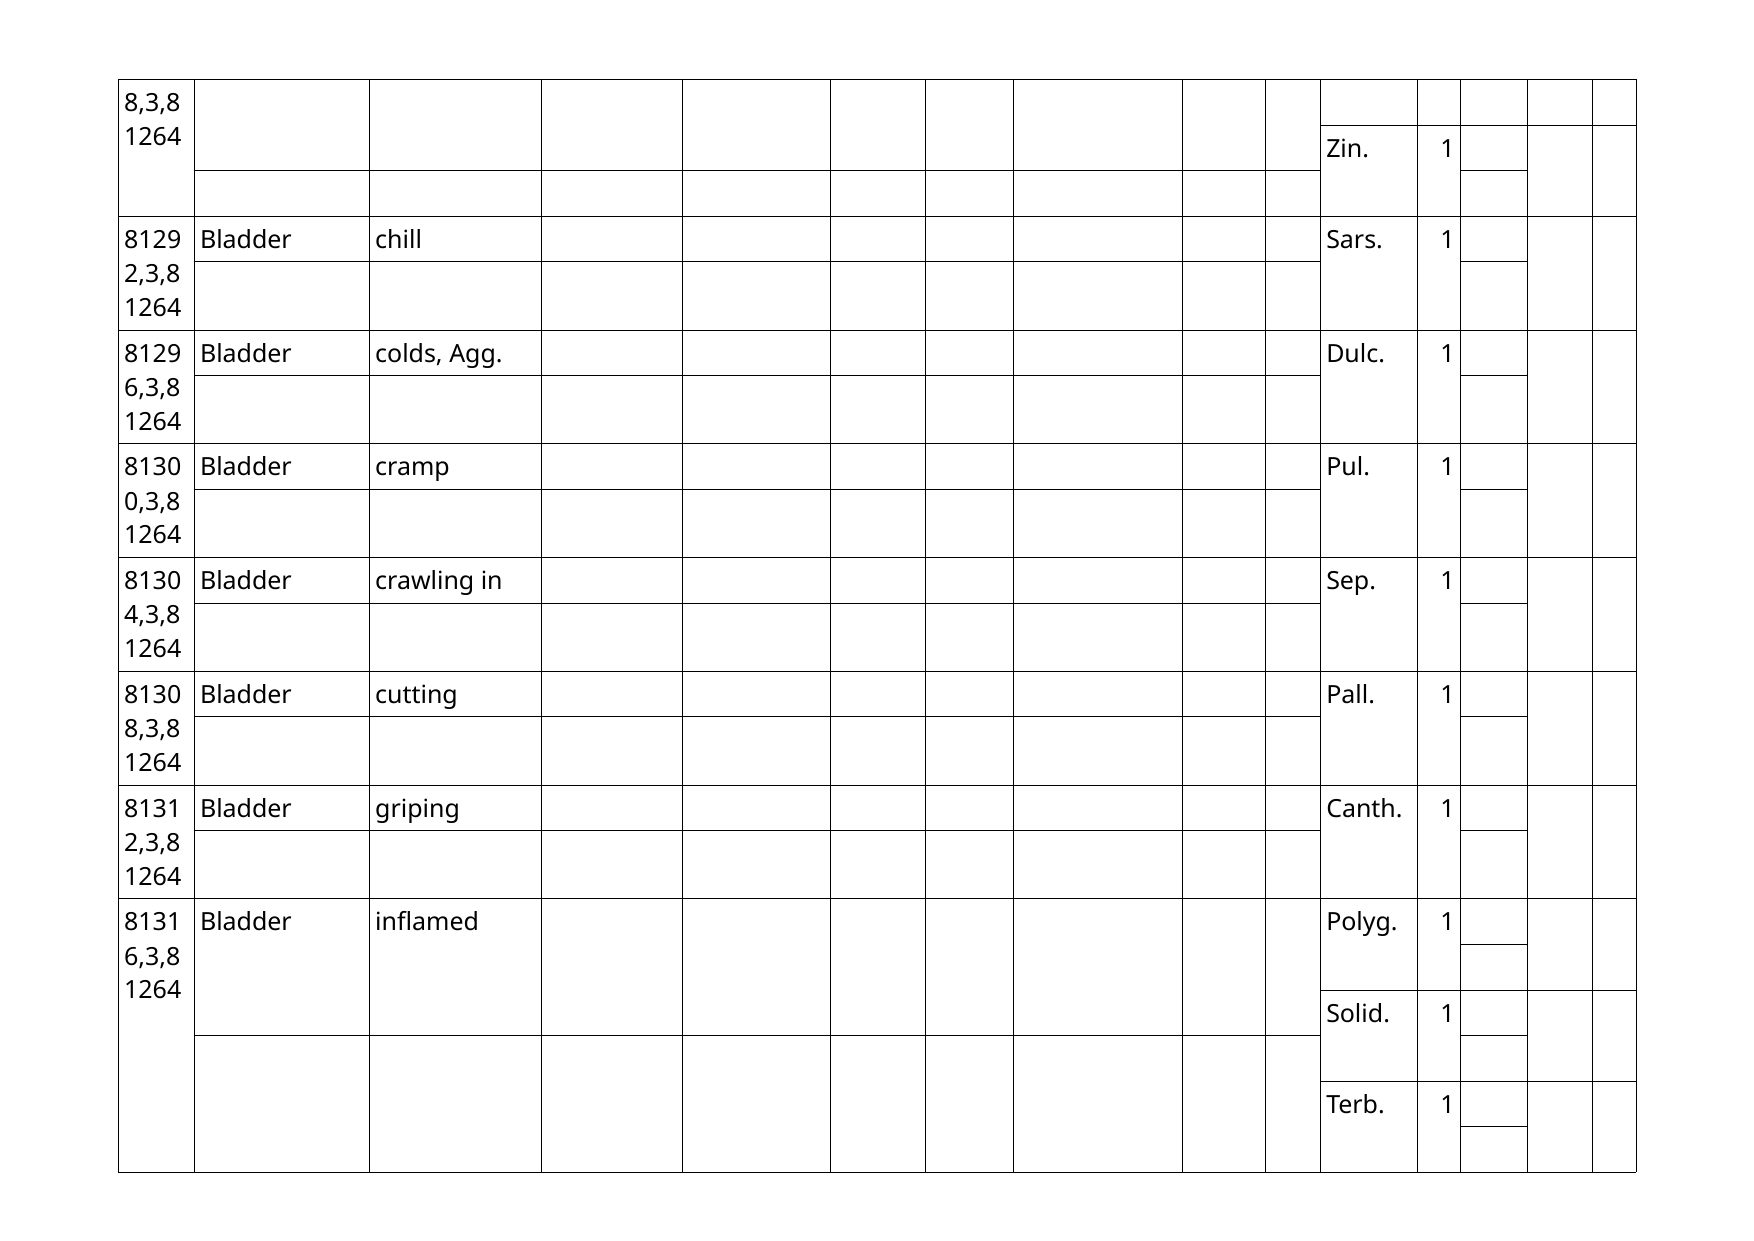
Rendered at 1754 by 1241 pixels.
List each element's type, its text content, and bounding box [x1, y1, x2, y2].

table_cell [1528, 331, 1592, 443]
table_cell [683, 899, 830, 1035]
table_cell [195, 1036, 369, 1172]
table_cell [542, 490, 682, 557]
table_cell [542, 604, 682, 671]
table_cell [1183, 217, 1265, 261]
table_cell [683, 786, 830, 830]
table_cell [370, 171, 541, 216]
table_cell [1014, 786, 1182, 830]
table_cell [1266, 899, 1320, 1035]
table_cell [195, 490, 369, 557]
table_cell [683, 490, 830, 557]
table_cell [1461, 831, 1527, 898]
table_cell Bladder [195, 899, 369, 1035]
table_cell 1 [1418, 991, 1460, 1081]
table_cell [683, 831, 830, 898]
table_cell [1266, 558, 1320, 603]
table_cell [1183, 262, 1265, 329]
table_cell [542, 672, 682, 716]
table_cell [683, 444, 830, 489]
table_cell [1014, 490, 1182, 557]
table_cell 1 [1418, 217, 1460, 329]
table_cell [1461, 262, 1527, 329]
table_cell [1461, 991, 1527, 1035]
table_cell [1266, 717, 1320, 784]
table_cell [1593, 672, 1636, 784]
table_cell [1528, 126, 1592, 216]
table_cell [926, 717, 1013, 784]
table_cell [1266, 1036, 1320, 1172]
table_cell [1461, 376, 1527, 443]
table_cell 81316,3,81264 [119, 899, 194, 1172]
table_cell [542, 331, 682, 375]
table_cell 81300,3,81264 [119, 444, 194, 557]
table_cell [683, 604, 830, 671]
table_cell [1528, 786, 1592, 898]
table_cell [1461, 945, 1527, 989]
table_cell [683, 717, 830, 784]
table_cell [1266, 604, 1320, 671]
table_cell [683, 376, 830, 443]
table_cell [831, 558, 925, 603]
table_cell [1014, 672, 1182, 716]
table_cell [926, 376, 1013, 443]
table_cell [683, 262, 830, 329]
table_cell cramp [370, 444, 541, 489]
table_cell [1266, 262, 1320, 329]
table_cell [926, 331, 1013, 375]
table_cell [542, 444, 682, 489]
table_cell [1461, 490, 1527, 557]
table_cell [831, 262, 925, 329]
table_cell [1461, 444, 1527, 489]
table_cell [542, 80, 682, 170]
table_cell 81312,3,81264 [119, 786, 194, 898]
table_cell [195, 262, 369, 329]
table_cell [926, 672, 1013, 716]
table_cell [1183, 331, 1265, 375]
table_cell [1461, 672, 1527, 716]
table_cell [1014, 717, 1182, 784]
table_cell [1014, 217, 1182, 261]
table_cell Pall. [1321, 672, 1417, 784]
table_cell [831, 1036, 925, 1172]
table_cell inflamed [370, 899, 541, 1035]
table_cell [1461, 217, 1527, 261]
table_cell [831, 672, 925, 716]
table_cell [370, 262, 541, 329]
table_cell 1 [1418, 126, 1460, 216]
table_cell [1528, 444, 1592, 557]
table_cell [926, 1036, 1013, 1172]
table_cell [1183, 444, 1265, 489]
table_cell [831, 217, 925, 261]
table_cell [1461, 171, 1527, 216]
table_cell [542, 786, 682, 830]
table_cell [1014, 171, 1182, 216]
table_cell [1014, 899, 1182, 1035]
table_cell Bladder [195, 331, 369, 375]
table_cell [1461, 331, 1527, 375]
table_cell [1183, 786, 1265, 830]
table_cell [831, 899, 925, 1035]
table_cell [683, 331, 830, 375]
table_cell [1266, 444, 1320, 489]
table_cell [542, 376, 682, 443]
table_cell [1528, 672, 1592, 784]
table_cell 1 [1418, 786, 1460, 898]
table_cell [542, 217, 682, 261]
table_cell [683, 217, 830, 261]
table_cell [831, 717, 925, 784]
table_cell [1461, 717, 1527, 784]
table_cell [195, 376, 369, 443]
table_cell [1593, 1082, 1636, 1172]
table_cell [1266, 672, 1320, 716]
table_cell [1183, 558, 1265, 603]
table_cell [1014, 262, 1182, 329]
table_cell [370, 1036, 541, 1172]
table_cell [542, 558, 682, 603]
table_cell Sars. [1321, 217, 1417, 329]
table_cell [1266, 490, 1320, 557]
table_cell [370, 490, 541, 557]
table_cell [1183, 831, 1265, 898]
table_cell [1183, 80, 1265, 170]
table_cell [1266, 786, 1320, 830]
table_cell griping [370, 786, 541, 830]
table_cell Pul. [1321, 444, 1417, 557]
table_cell [370, 604, 541, 671]
table_cell [542, 899, 682, 1035]
table_cell [1528, 899, 1592, 989]
table_cell [1593, 899, 1636, 989]
table_cell [831, 331, 925, 375]
table_cell [195, 717, 369, 784]
table_cell [1593, 217, 1636, 329]
table_cell 81296,3,81264 [119, 331, 194, 443]
table_cell [683, 80, 830, 170]
table_cell [195, 171, 369, 216]
table_cell [831, 490, 925, 557]
table_cell 81292,3,81264 [119, 217, 194, 329]
table_cell [1183, 899, 1265, 1035]
table_cell [1593, 126, 1636, 216]
table_cell [195, 831, 369, 898]
table_cell [831, 171, 925, 216]
table_cell [1593, 331, 1636, 443]
table_cell 1 [1418, 1082, 1460, 1172]
table_cell Bladder [195, 672, 369, 716]
table_cell [926, 217, 1013, 261]
table_cell [1461, 786, 1527, 830]
table_cell [1266, 331, 1320, 375]
table_cell 81304,3,81264 [119, 558, 194, 671]
table_cell Polyg. [1321, 899, 1417, 989]
table_cell [831, 444, 925, 489]
table_cell Dulc. [1321, 331, 1417, 443]
table_cell Terb. [1321, 1082, 1417, 1172]
table_cell [1528, 1082, 1592, 1172]
table_cell [926, 490, 1013, 557]
table_cell [542, 831, 682, 898]
table_cell [1461, 80, 1527, 124]
table_cell [195, 80, 369, 170]
table_cell [1528, 217, 1592, 329]
table_cell [831, 786, 925, 830]
table_cell [926, 899, 1013, 1035]
table_cell [1593, 991, 1636, 1081]
table_cell [542, 171, 682, 216]
table_cell [1014, 444, 1182, 489]
table_cell [1593, 558, 1636, 671]
table_cell 1 [1418, 899, 1460, 989]
table_cell [370, 80, 541, 170]
table_cell [683, 1036, 830, 1172]
table_cell Bladder [195, 786, 369, 830]
table_cell [1183, 1036, 1265, 1172]
table_cell [1183, 490, 1265, 557]
table_cell [1014, 376, 1182, 443]
table_cell Sep. [1321, 558, 1417, 671]
table_cell [1014, 604, 1182, 671]
table_cell 8,3,81264 [119, 80, 194, 216]
table_cell [542, 1036, 682, 1172]
table_cell [926, 262, 1013, 329]
table_cell [1461, 558, 1527, 603]
table_cell [1461, 604, 1527, 671]
table_cell [1593, 80, 1636, 124]
table_cell [1266, 217, 1320, 261]
table_cell 81308,3,81264 [119, 672, 194, 784]
table_cell chill [370, 217, 541, 261]
table_cell [926, 444, 1013, 489]
table_cell [1461, 1036, 1527, 1081]
table_cell 1 [1418, 331, 1460, 443]
table_cell [1266, 376, 1320, 443]
table_cell [831, 604, 925, 671]
table_cell [1528, 558, 1592, 671]
table_cell [831, 80, 925, 170]
table_cell [683, 672, 830, 716]
table_cell [1183, 171, 1265, 216]
table_cell cutting [370, 672, 541, 716]
table_cell [1014, 831, 1182, 898]
table_cell [1014, 80, 1182, 170]
table_cell [1461, 1127, 1527, 1172]
table_cell 1 [1418, 444, 1460, 557]
table_cell [1418, 80, 1460, 124]
table_cell [926, 80, 1013, 170]
table_cell [926, 171, 1013, 216]
table_cell [1183, 376, 1265, 443]
table_cell Bladder [195, 558, 369, 603]
table_cell [1321, 80, 1417, 124]
table_cell [683, 558, 830, 603]
table_cell [831, 376, 925, 443]
table_cell [831, 831, 925, 898]
table_cell [683, 171, 830, 216]
table_cell [1183, 717, 1265, 784]
table_cell [926, 831, 1013, 898]
table_cell 1 [1418, 558, 1460, 671]
table_cell [926, 558, 1013, 603]
table_cell Bladder [195, 444, 369, 489]
table_cell 1 [1418, 672, 1460, 784]
table_cell [370, 376, 541, 443]
table_cell [542, 262, 682, 329]
table_cell [926, 786, 1013, 830]
table_cell [195, 604, 369, 671]
table_cell [370, 717, 541, 784]
table_cell [1014, 331, 1182, 375]
table_cell [1014, 558, 1182, 603]
table_cell [1461, 126, 1527, 170]
table_cell [542, 717, 682, 784]
table_cell [1183, 604, 1265, 671]
table_cell [1593, 786, 1636, 898]
table_cell [1266, 80, 1320, 170]
table_cell Canth. [1321, 786, 1417, 898]
table_cell Bladder [195, 217, 369, 261]
table_cell [370, 831, 541, 898]
table_cell [1014, 1036, 1182, 1172]
table_cell [1461, 899, 1527, 944]
table_cell [1528, 80, 1592, 124]
table_cell colds, Agg. [370, 331, 541, 375]
table_cell [1461, 1082, 1527, 1126]
table_cell Solid. [1321, 991, 1417, 1081]
table_cell [1183, 672, 1265, 716]
table_cell [1266, 171, 1320, 216]
table_cell [1593, 444, 1636, 557]
table_cell Zin. [1321, 126, 1417, 216]
table_cell [1266, 831, 1320, 898]
table_cell [926, 604, 1013, 671]
table_cell crawling in [370, 558, 541, 603]
table_cell [1528, 991, 1592, 1081]
